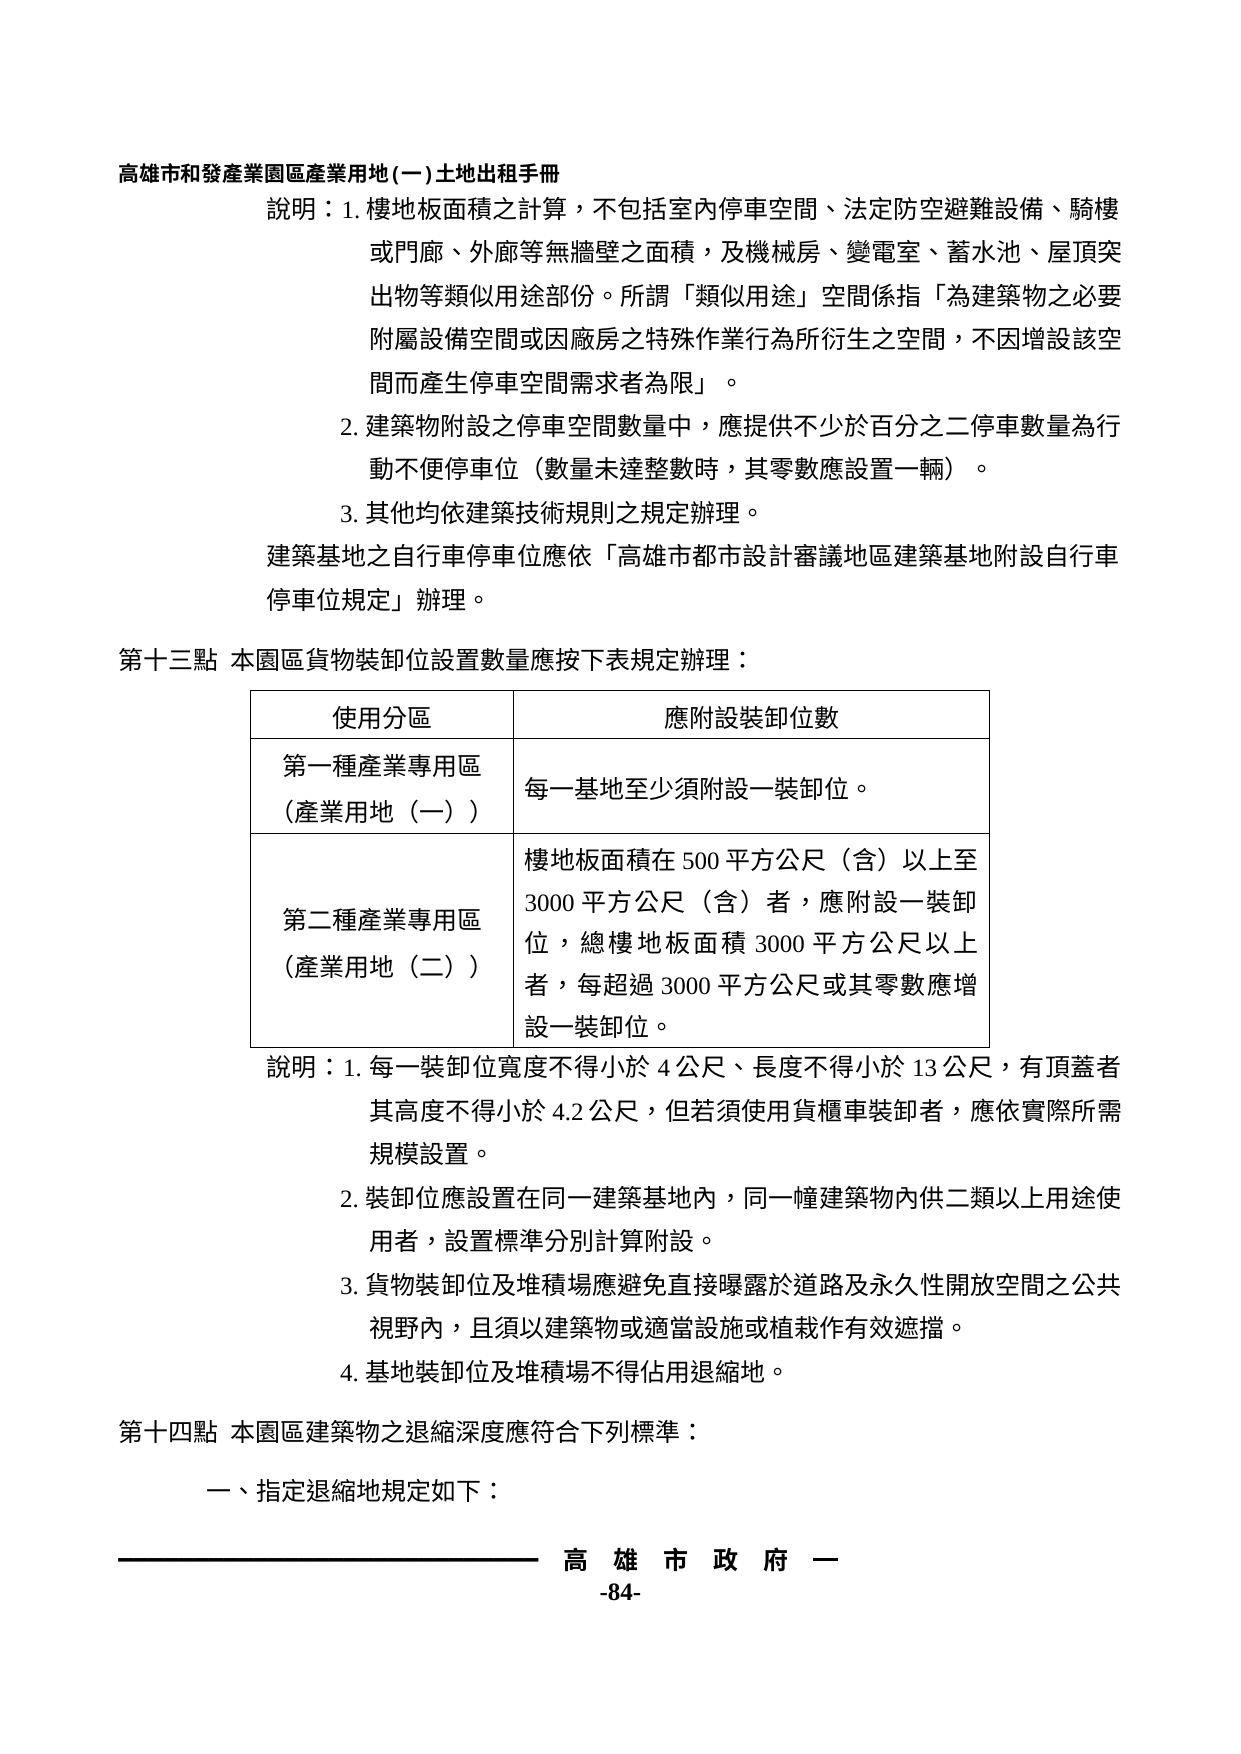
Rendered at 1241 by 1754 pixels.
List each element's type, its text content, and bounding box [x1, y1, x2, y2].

table_header 應附設裝卸位數 [514, 691, 989, 738]
table_cell 第二種產業專用區 （產業用地（二）） [251, 834, 513, 1047]
text 2. 建築物附設之停車空間數量中，應提供不少於百分之二停車數量為行動不便停車位（數量未達整數時，其零數應設置一輛）。 [340, 407, 1122, 486]
table_cell 第一種產業專用區 （產業用地（一）） [251, 739, 513, 832]
text 一、指定退縮地規定如下： [207, 1467, 1122, 1509]
table_cell 每一基地至少須附設一裝卸位。 [514, 739, 989, 832]
text 3. 貨物裝卸位及堆積場應避免直接曝露於道路及永久性開放空間之公共視野內，且須以建築物或適當設施或植栽作有效遮擋。 [340, 1265, 1122, 1345]
table_cell 樓地板面積在500平方公尺（含）以上至3000平方公尺（含）者，應附設一裝卸位，總樓地板面積3000平方公尺以上者，每超過3000平方公尺或其零數應增設一裝卸位。 [514, 834, 989, 1047]
text 4. 基地裝卸位及堆積場不得佔用退縮地。 [340, 1352, 1122, 1388]
text 第十四點 本園區建築物之退縮深度應符合下列標準： [118, 1408, 1122, 1449]
text 第十三點 本園區貨物裝卸位設置數量應按下表規定辦理： [118, 636, 1122, 678]
text 3. 其他均依建築技術規則之規定辦理。 [340, 493, 1122, 530]
text 說明：1. 每一裝卸位寬度不得小於4公尺、長度不得小於13公尺，有頂蓋者其高度不得小於4.2公尺，但若須使用貨櫃車裝卸者，應依實際所需規模設置。 [266, 1048, 1122, 1171]
text 建築基地之自行車停車位應依「高雄市都市設計審議地區建築基地附設自行車停車位規定」辦理。 [266, 537, 1122, 617]
table_header 使用分區 [251, 691, 513, 738]
text 2. 裝卸位應設置在同一建築基地內，同一幢建築物內供二類以上用途使用者，設置標準分別計算附設。 [340, 1178, 1122, 1258]
text 說明：1. 樓地板面積之計算，不包括室內停車空間、法定防空避難設備、騎樓或門廊、外廊等無牆壁之面積，及機械房、變電室、蓄水池、屋頂突出物等類似用途部份。所謂「類似用途」空間係指「為建築物之必要附屬設備空間或因廠房之特殊作業行為所衍生之空間，不因增設該空間而產生停車空間需求者為限」。 [266, 189, 1122, 399]
